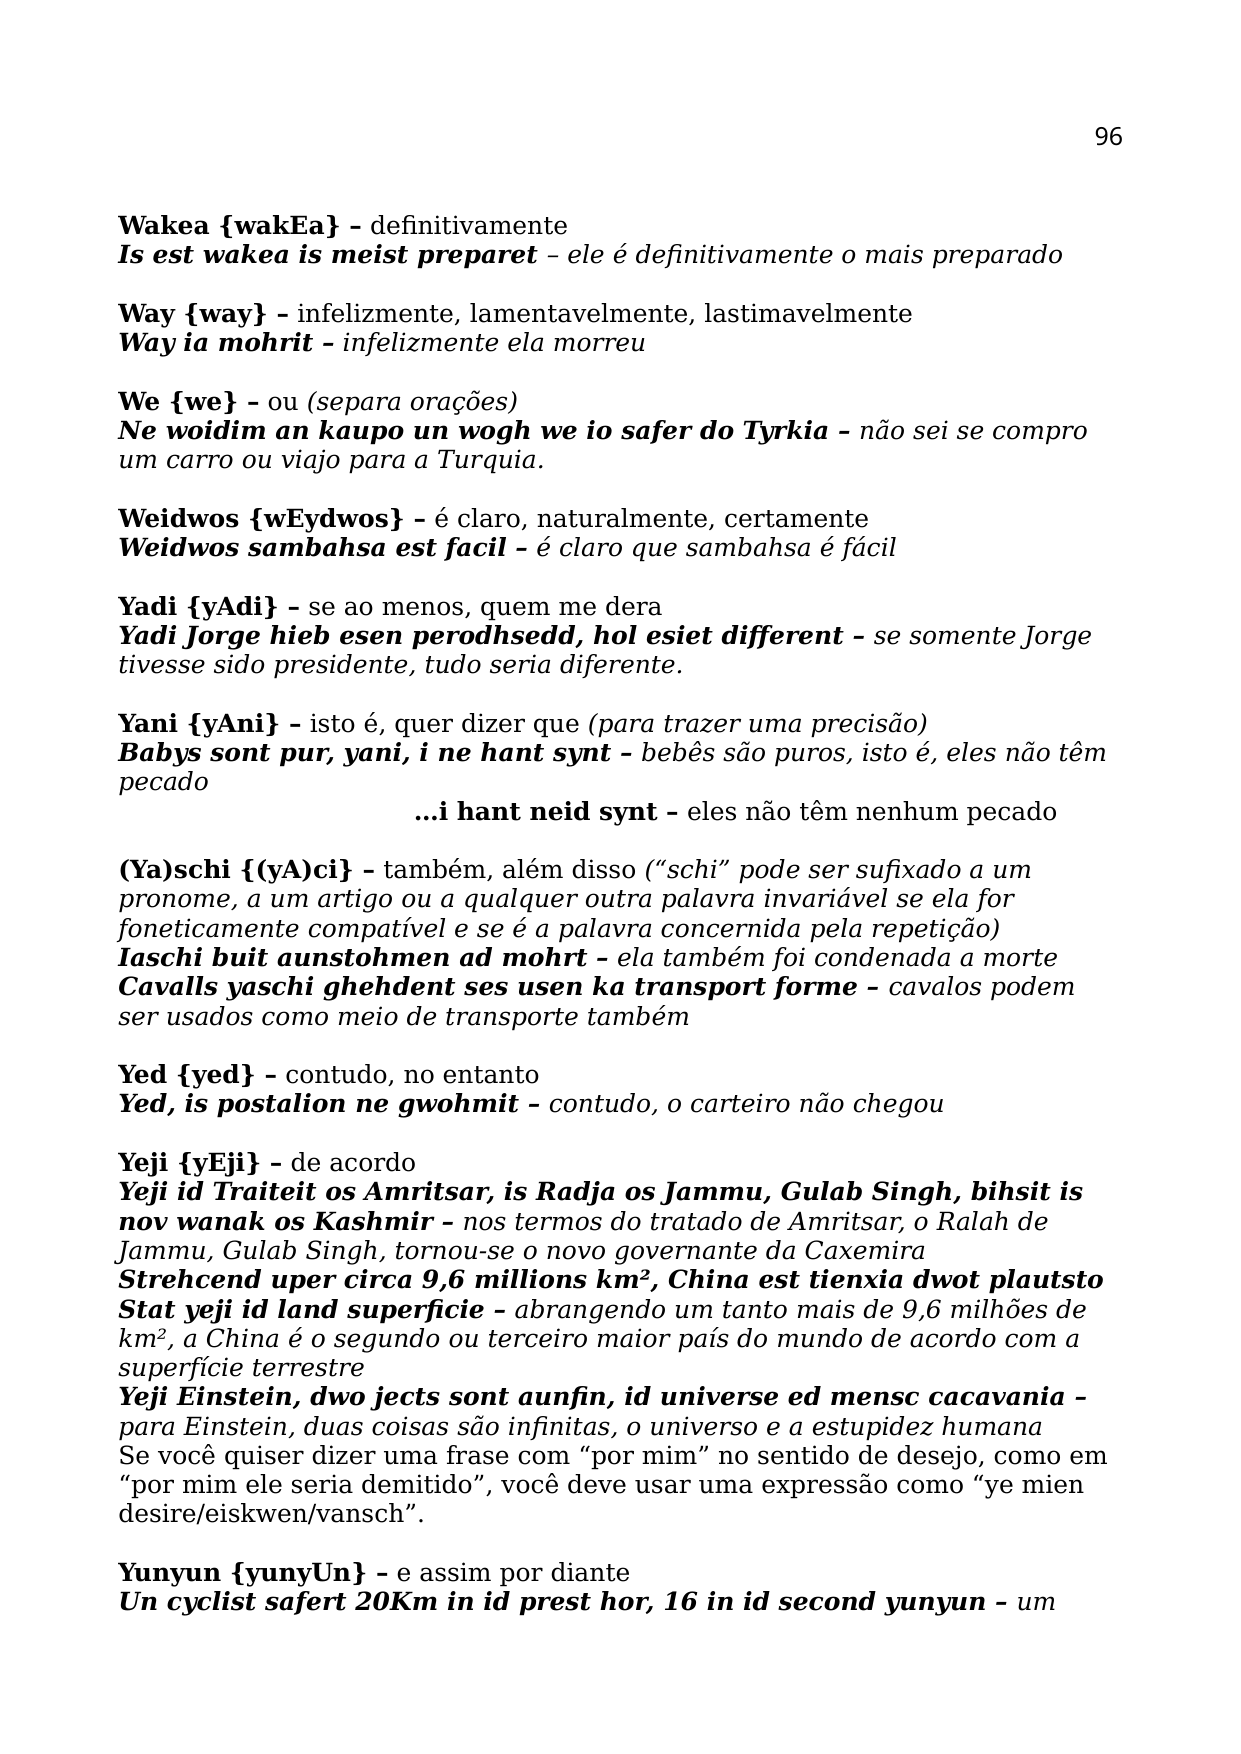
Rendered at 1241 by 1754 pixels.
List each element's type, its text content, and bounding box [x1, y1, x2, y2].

text Yeji {yEji} – de acordo [118, 1148, 1123, 1177]
text Yani {yAni} – isto é, quer dizer que (para trazer uma precisão) [118, 709, 1123, 738]
text Se você quiser dizer uma frase com “por mim” no sentido de desejo, como em “por mim ele seria demitido”, você deve usar uma expressão como “ye mien desire/eiskwen/vansch”. [118, 1441, 1123, 1528]
text We {we} – ou (separa orações) [118, 387, 1123, 416]
text Iaschi buit aunstohmen ad mohrt – ela também foi condenada a morte [118, 943, 1123, 972]
text Un cyclist safert 20Km in id prest hor, 16 in id second yunyun – um [118, 1587, 1123, 1616]
text Weidwos {wEydwos} – é claro, naturalmente, certamente [118, 504, 1123, 533]
text Yeji id Traiteit os Amritsar, is Radja os Jammu, Gulab Singh, bihsit is nov wanak os Kashmir – nos termos do tratado de Amritsar, o Ralah de Jammu, Gulab Singh, tornou-se o novo governante da Caxemira [118, 1177, 1123, 1265]
text Yadi {yAdi} – se ao menos, quem me dera [118, 592, 1123, 621]
text Weidwos sambahsa est facil – é claro que sambahsa é fácil [118, 533, 1123, 562]
text Yed, is postalion ne gwohmit – contudo, o carteiro não chegou [118, 1089, 1123, 1119]
text Way {way} – infelizmente, lamentavelmente, lastimavelmente [118, 299, 1123, 328]
text Babys sont pur, yani, i ne hant synt – bebês são puros, isto é, eles não têm pecado [118, 738, 1123, 797]
text Ne woidim an kaupo un wogh we io safer do Tyrkia – não sei se compro um carro ou viajo para a Turquia. [118, 416, 1123, 474]
text Strehcend uper circa 9,6 millions km², China est tienxia dwot plautsto Stat yeji id land superficie – abrangendo um tanto mais de 9,6 milhões de km², a China é o segundo ou terceiro maior país do mundo de acordo com a superfície terrestre [118, 1265, 1123, 1382]
text (Ya)schi {(yA)ci} – também, além disso (“schi” pode ser sufixado a um pronome, a um artigo ou a qualquer outra palavra invariável se ela for foneticamente compatível e se é a palavra concernida pela repetição) [118, 855, 1123, 943]
text Yunyun {yunyUn} – e assim por diante [118, 1557, 1123, 1587]
text Is est wakea is meist preparet – ele é definitivamente o mais preparado [118, 240, 1123, 269]
text Way ia mohrit – infelizmente ela morreu [118, 328, 1123, 357]
text Yeji Einstein, dwo jects sont aunfin, id universe ed mensc cacavania – para Einstein, duas coisas são infinitas, o universo e a estupidez humana [118, 1382, 1123, 1441]
text Wakea {wakEa} – definitivamente [118, 211, 1123, 240]
text Cavalls yaschi ghehdent ses usen ka transport forme – cavalos podem ser usados como meio de transporte também [118, 972, 1123, 1031]
text Yed {yed} – contudo, no entanto [118, 1060, 1123, 1089]
text …i hant neid synt – eles não têm nenhum pecado [118, 797, 1123, 826]
text Yadi Jorge hieb esen perodhsedd, hol esiet different – se somente Jorge tivesse sido presidente, tudo seria diferente. [118, 621, 1123, 679]
